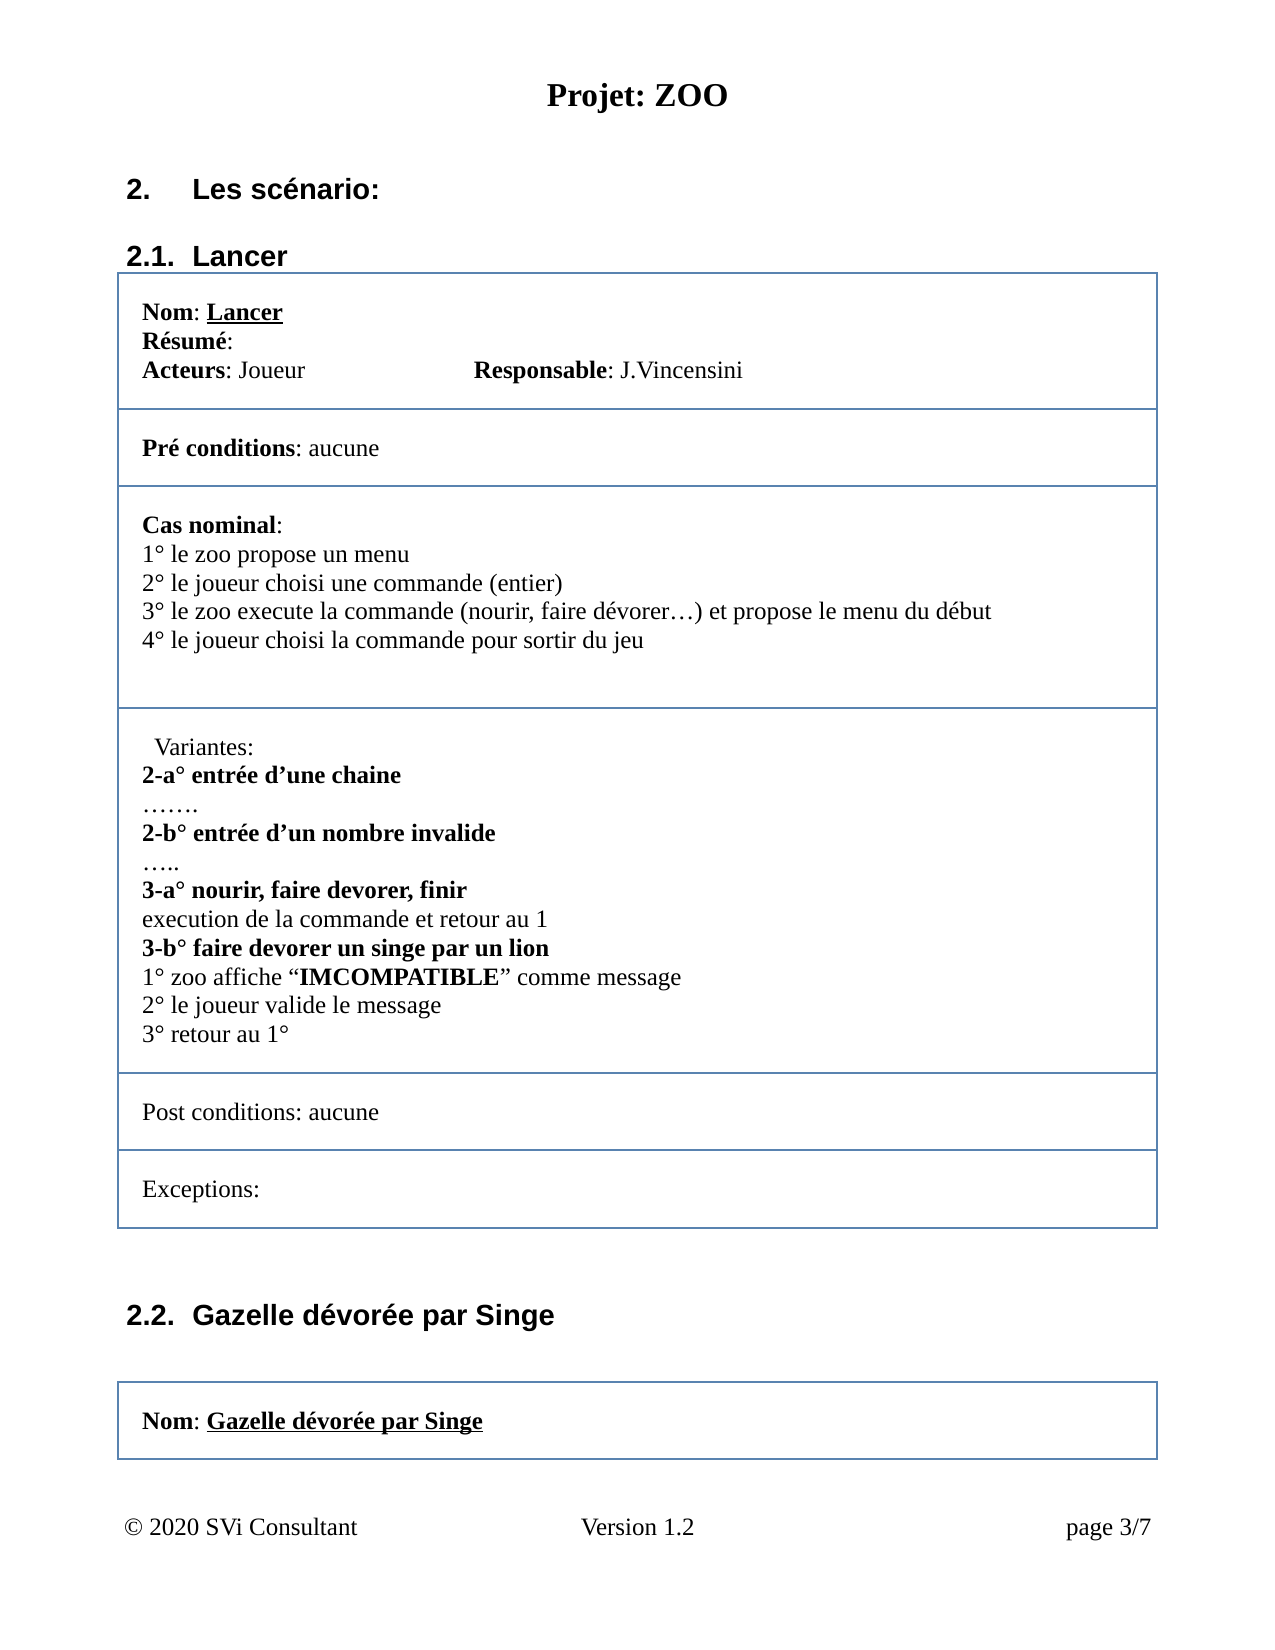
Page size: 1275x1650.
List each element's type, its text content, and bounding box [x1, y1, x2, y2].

table_cell Cas nominal: 1° le zoo propose un menu 2° le joueur choisi une commande (entier) 3° le zoo execute la commande (nourir, faire dévorer…) et propose le menu du début 4° le joueur choisi la commande pour sortir du jeu [119, 487, 1156, 706]
subtitle Lancer [118, 239, 1157, 272]
table_header Nom: Lancer Résumé: Acteurs: Joueur Responsable: J.Vincensini [119, 274, 1156, 407]
subtitle Gazelle dévorée par Singe [118, 1298, 1157, 1332]
table_cell Post conditions: aucune [119, 1074, 1156, 1149]
subtitle Les scénario: [118, 172, 1157, 205]
table_cell Exceptions: [119, 1151, 1156, 1227]
table_cell Pré conditions: aucune [119, 410, 1156, 485]
table_cell Variantes: 2-a° entrée d’une chaine ……. 2-b° entrée d’un nombre invalide ….. 3-a° nourir, faire devorer, finir execution de la commande et retour au 1 3-b° faire devorer un singe par un lion 1° zoo affiche “IMCOMPATIBLE” comme message 2° le joueur valide le message 3° retour au 1° [119, 709, 1156, 1071]
table_header Nom: Gazelle dévorée par Singe [119, 1383, 1156, 1458]
